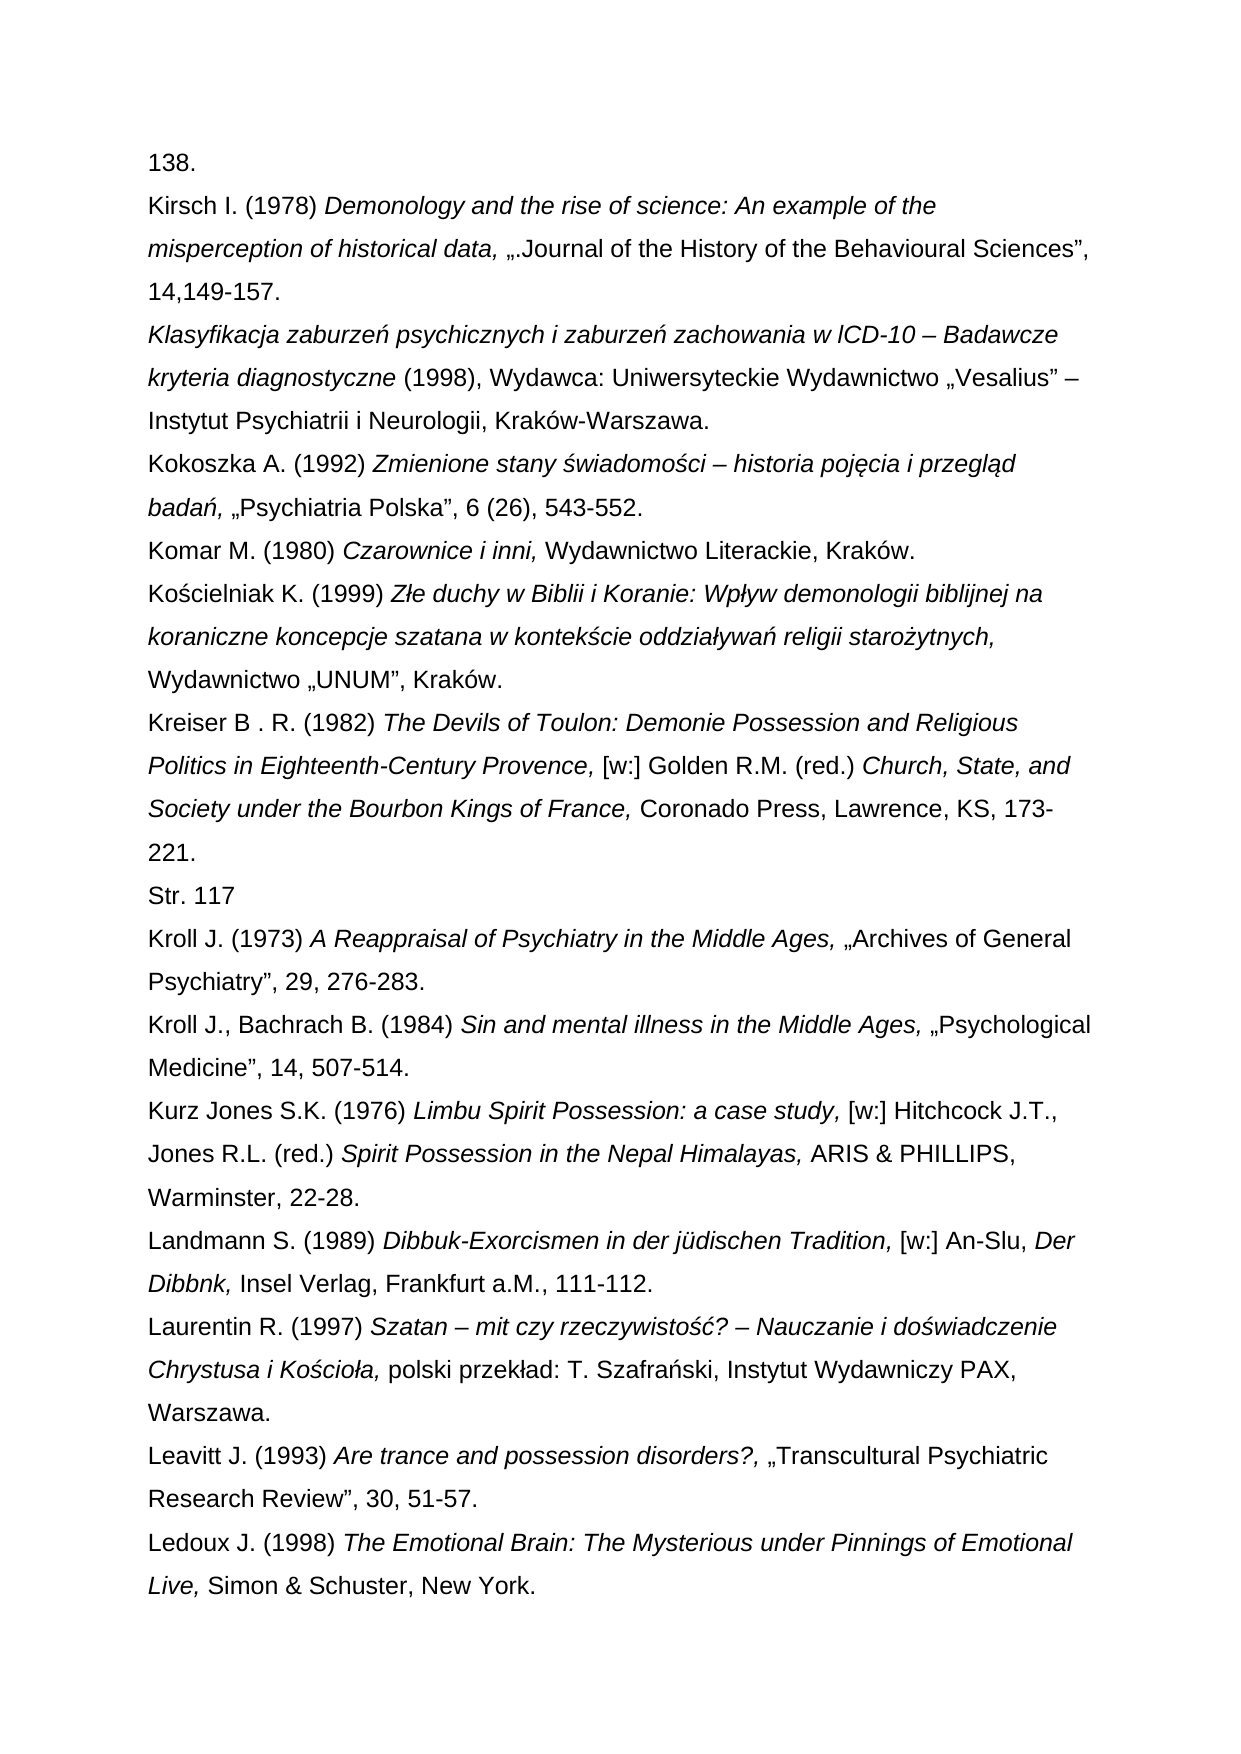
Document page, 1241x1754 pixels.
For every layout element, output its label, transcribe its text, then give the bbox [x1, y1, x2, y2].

text Kościelniak K. (1999) Złe duchy w Biblii i Koranie: Wpływ demonologii biblijnej na koraniczne koncepcje szatana w kontekście oddziaływań religii starożytnych, Wydawnictwo „UNUM”, Kraków. [148, 579, 1093, 694]
text Kirsch I. (1978) Demonology and the rise of science: An example of the misperception of historical data, „.Journal of the History of the Behavioural Sciences”, 14,149-157. [148, 191, 1093, 306]
text Komar M. (1980) Czarownice i inni, Wydawnictwo Literackie, Kraków. [148, 536, 1093, 564]
text Kroll J. (1973) A Reappraisal of Psychiatry in the Middle Ages, „Archives of General Psychiatry”, 29, 276-283. [148, 924, 1093, 996]
text Kroll J., Bachrach B. (1984) Sin and mental illness in the Middle Ages, „Psychological Medicine”, 14, 507-514. [148, 1010, 1093, 1082]
text Klasyfikacja zaburzeń psychicznych i zaburzeń zachowania w lCD-10 – Badawcze kryteria diagnostyczne (1998), Wydawca: Uniwersyteckie Wydawnictwo „Vesalius” – Instytut Psychiatrii i Neurologii, Kraków-Warszawa. [148, 320, 1093, 435]
text Ledoux J. (1998) The Emotional Brain: The Mysterious under Pinnings of Emotional Live, Simon & Schuster, New York. [148, 1528, 1093, 1599]
text 138. [148, 148, 1093, 176]
text Kurz Jones S.K. (1976) Limbu Spirit Possession: a case study, [w:] Hitchcock J.T., Jones R.L. (red.) Spirit Possession in the Nepal Himalayas, ARIS & PHILLIPS, Warminster, 22-28. [148, 1096, 1093, 1211]
text Laurentin R. (1997) Szatan – mit czy rzeczywistość? – Nauczanie i doświadczenie Chrystusa i Kościoła, polski przekład: T. Szafrański, Instytut Wydawniczy PAX, Warszawa. [148, 1312, 1093, 1427]
text Leavitt J. (1993) Are trance and possession disorders?, „Transcultural Psychiatric Research Review”, 30, 51-57. [148, 1441, 1093, 1513]
text Landmann S. (1989) Dibbuk-Exorcismen in der jüdischen Tradition, [w:] An-Slu, Der Dibbnk, Insel Verlag, Frankfurt a.M., 111-112. [148, 1226, 1093, 1298]
text Kreiser B . R. (1982) The Devils of Toulon: Demonie Possession and Religious Politics in Eighteenth-Century Provence, [w:] Golden R.M. (red.) Church, State, and Society under the Bourbon Kings of France, Coronado Press, Lawrence, KS, 173-221. [148, 708, 1093, 866]
text Kokoszka A. (1992) Zmienione stany świadomości – historia pojęcia i przegląd badań, „Psychiatria Polska”, 6 (26), 543-552. [148, 449, 1093, 521]
text Str. 117 [148, 881, 1093, 909]
